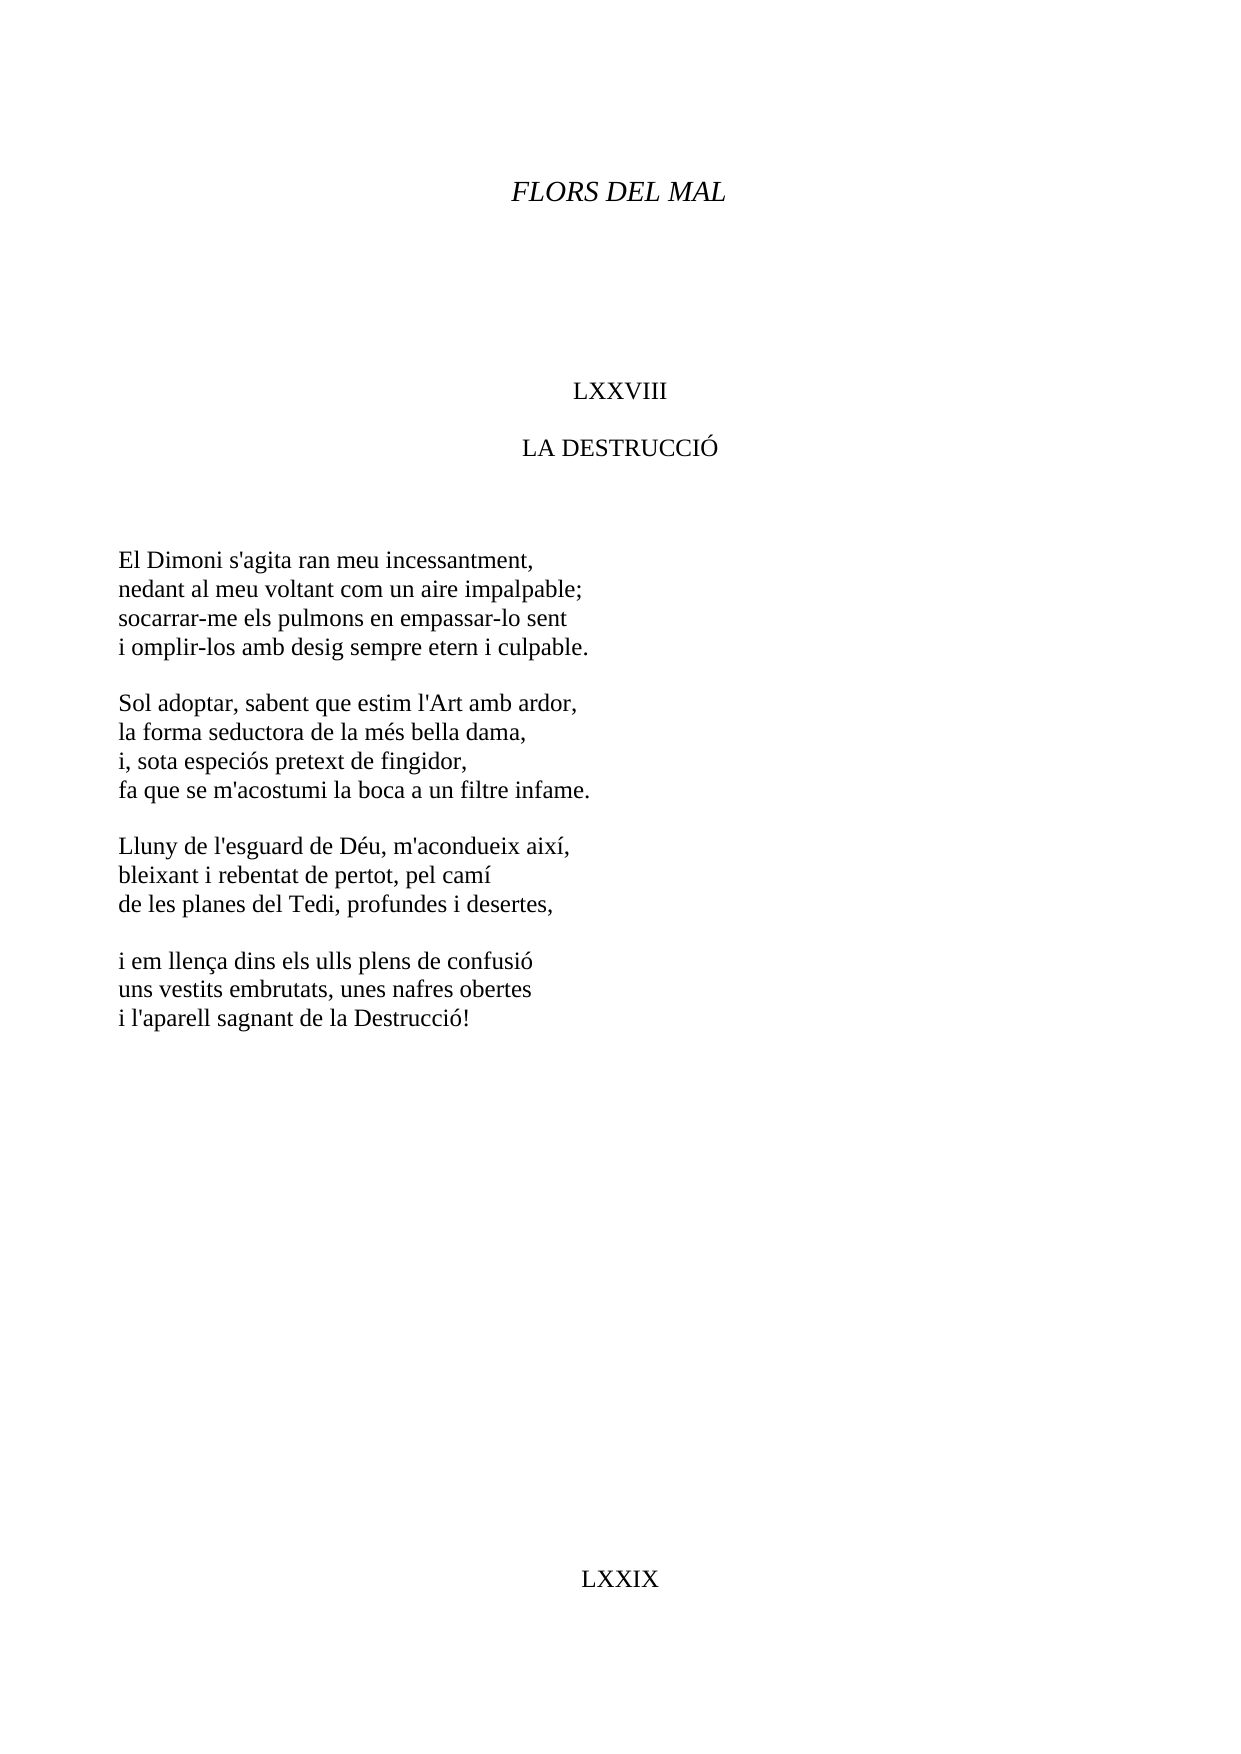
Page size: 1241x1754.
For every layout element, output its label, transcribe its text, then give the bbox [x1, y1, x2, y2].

text nedant al meu voltant com un aire impalpable; [118, 574, 1122, 603]
text bleixant i rebentat de pertot, pel camí [118, 860, 1122, 889]
text LXXIX [118, 1564, 1122, 1593]
text i omplir-los amb desig sempre etern i culpable. [118, 632, 1122, 660]
text fa que se m'acostumi la boca a un filtre infame. [118, 775, 1122, 803]
text FLORS DEL MAL [118, 174, 1122, 208]
text de les planes del Tedi, profundes i desertes, [118, 889, 1122, 918]
text Sol adoptar, sabent que estim l'Art amb ardor, [118, 688, 1122, 717]
text i, sota especiós pretext de fingidor, [118, 746, 1122, 775]
text LA DESTRUCCIÓ [118, 433, 1122, 461]
text i em llença dins els ulls plens de confusió [118, 946, 1122, 974]
text Lluny de l'esguard de Déu, m'acondueix així, [118, 831, 1122, 860]
text i l'aparell sagnant de la Destrucció! [118, 1003, 1122, 1032]
text socarrar-me els pulmons en empassar-lo sent [118, 603, 1122, 632]
text LXXVIII [118, 376, 1122, 404]
text El Dimoni s'agita ran meu incessantment, [118, 545, 1122, 574]
text uns vestits embrutats, unes nafres obertes [118, 974, 1122, 1003]
text la forma seductora de la més bella dama, [118, 717, 1122, 746]
